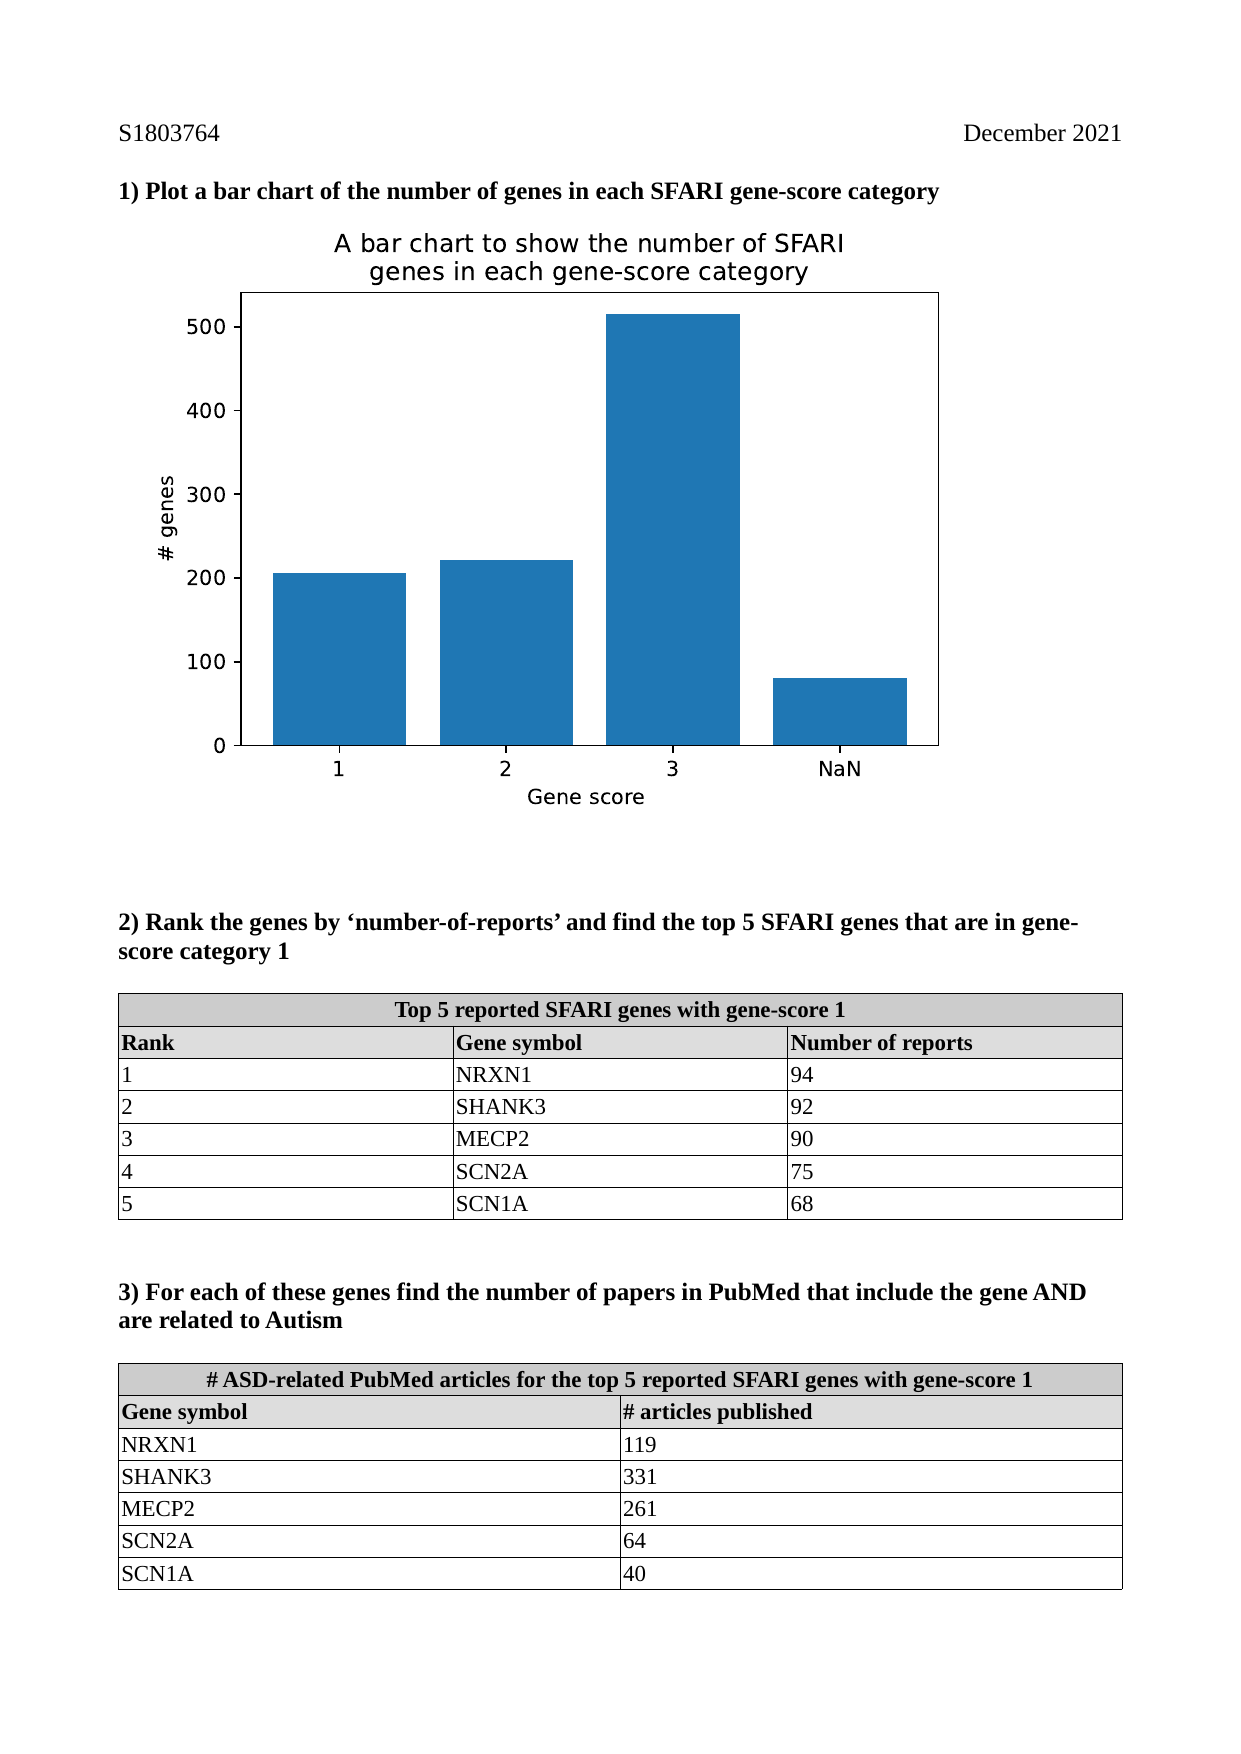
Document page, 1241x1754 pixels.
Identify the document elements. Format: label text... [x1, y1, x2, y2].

table_cell 68 [788, 1188, 1122, 1219]
table_header # ASD-related PubMed articles for the top 5 reported SFARI genes with gene-score 1 [119, 1364, 1122, 1395]
text 1) Plot a bar chart of the number of genes in each SFARI gene-score category [118, 176, 1122, 849]
table_cell # articles published [621, 1396, 1122, 1428]
table_cell Gene symbol [119, 1396, 620, 1428]
table_cell MECP2 [454, 1124, 787, 1155]
table_cell 3 [119, 1124, 453, 1155]
table_cell SHANK3 [119, 1461, 620, 1492]
table_cell SCN2A [454, 1156, 787, 1187]
table_cell SCN1A [454, 1188, 787, 1219]
table_cell 64 [621, 1526, 1122, 1557]
table_cell Number of reports [788, 1027, 1122, 1058]
text 2) Rank the genes by ‘number-of-reports’ and find the top 5 SFARI genes that are in gene-score category 1 [118, 907, 1122, 993]
table_header Top 5 reported SFARI genes with gene-score 1 [119, 994, 1122, 1026]
table_cell SCN1A [119, 1558, 620, 1589]
table_cell 92 [788, 1091, 1122, 1122]
table_cell 4 [119, 1156, 453, 1187]
table_cell NRXN1 [119, 1429, 620, 1460]
table_cell 119 [621, 1429, 1122, 1460]
table_cell NRXN1 [454, 1059, 787, 1090]
table_cell 1 [119, 1059, 453, 1090]
table_cell 94 [788, 1059, 1122, 1090]
table_cell Gene symbol [454, 1027, 787, 1058]
table_cell 5 [119, 1188, 453, 1219]
table_cell 75 [788, 1156, 1122, 1187]
table_cell 261 [621, 1493, 1122, 1524]
table_cell 2 [119, 1091, 453, 1122]
table_cell SCN2A [119, 1526, 620, 1557]
table_cell 40 [621, 1558, 1122, 1589]
table_cell Rank [119, 1027, 453, 1058]
table_cell MECP2 [119, 1493, 620, 1524]
text 3) For each of these genes find the number of papers in PubMed that include the gene AND are related to Autism [118, 1277, 1122, 1363]
table_cell 90 [788, 1124, 1122, 1155]
table_cell SHANK3 [454, 1091, 787, 1122]
table_cell 331 [621, 1461, 1122, 1492]
